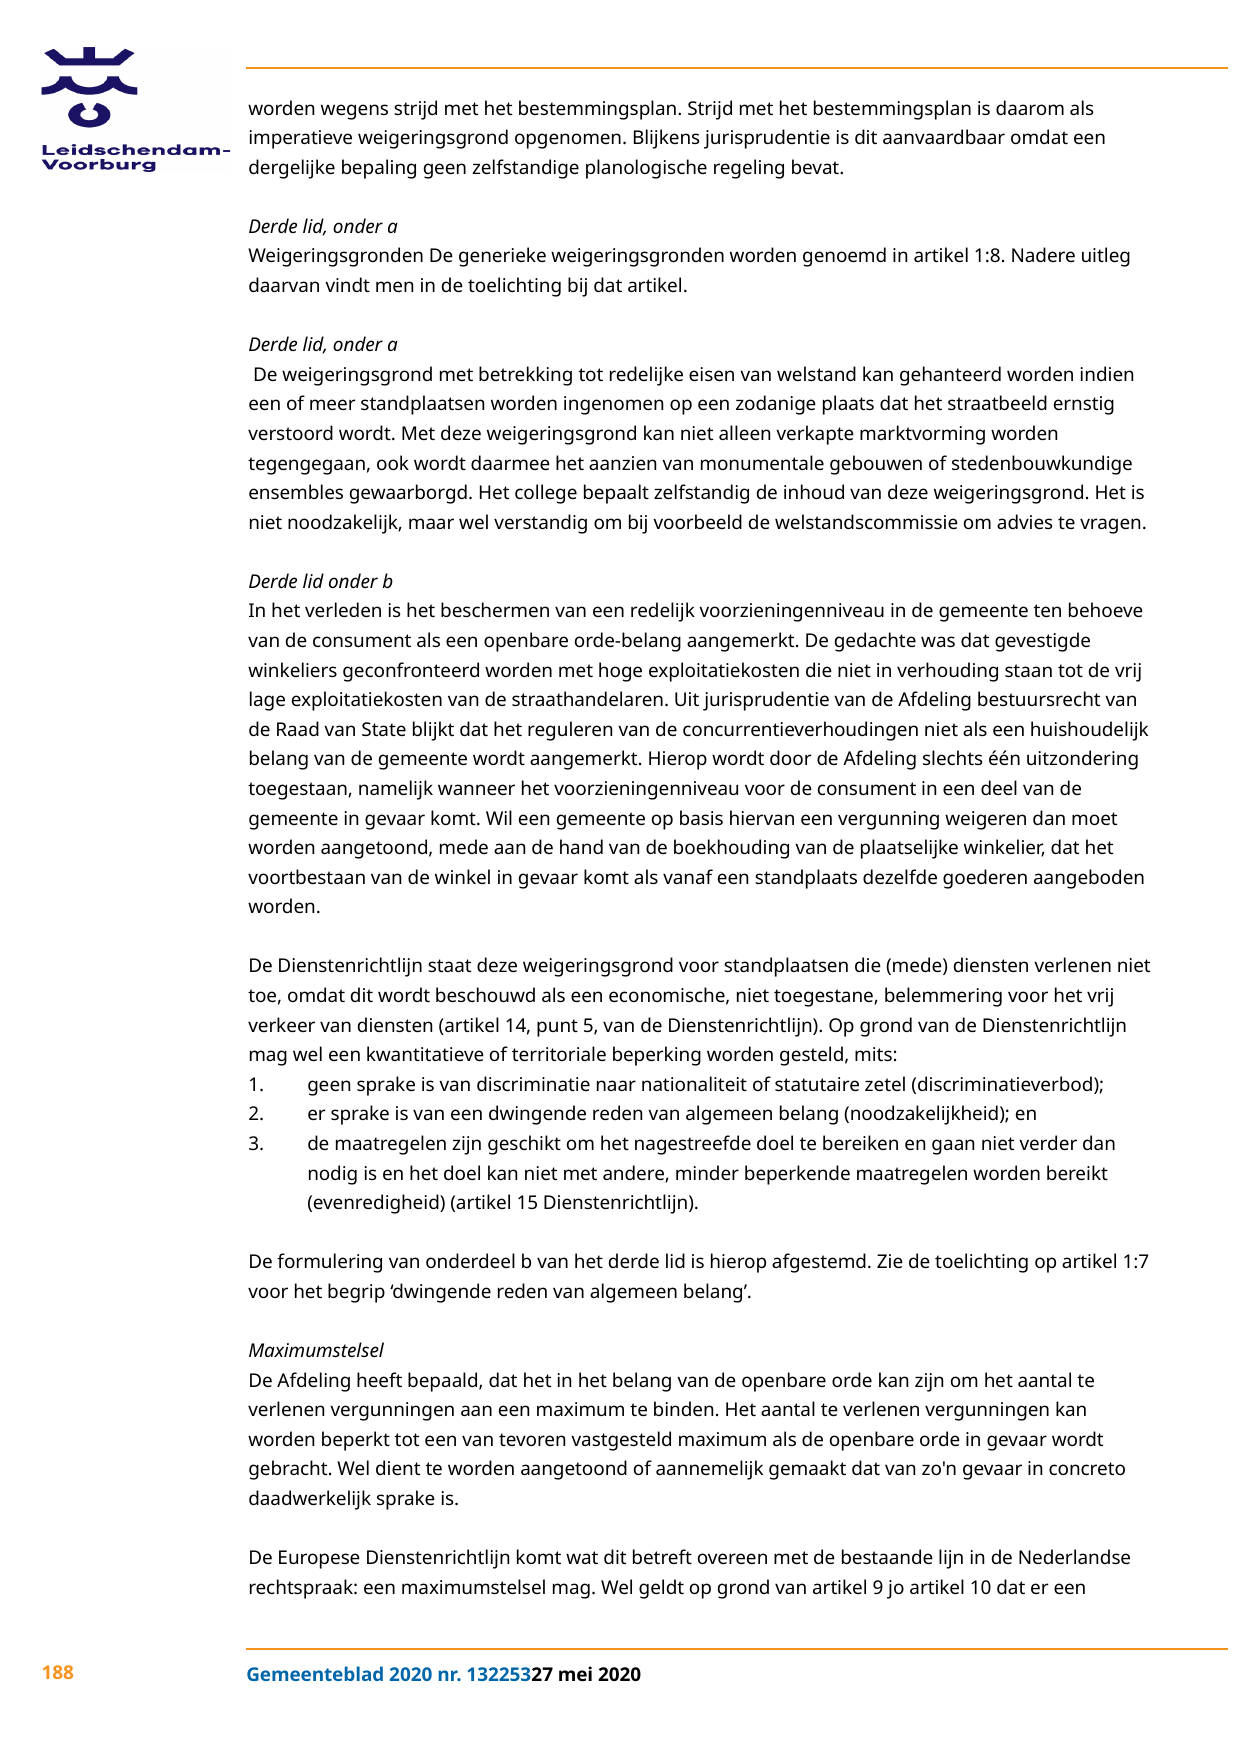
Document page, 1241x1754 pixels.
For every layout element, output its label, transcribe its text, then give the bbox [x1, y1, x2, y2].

text De Afdeling heeft bepaald, dat het in het belang van de openbare orde kan zijn om het aantal te verlenen vergunningen aan een maximum te binden. Het aantal te verlenen vergunningen kan worden beperkt tot een van tevoren vastgesteld maximum als de openbare orde in gevaar wordt gebracht. Wel dient te worden aangetoond of aannemelijk gemaakt dat van zo'n gevaar in concreto daadwerkelijk sprake is. [248, 1367, 1152, 1511]
text Weigeringsgronden De generieke weigeringsgronden worden genoemd in artikel 1:8. Nadere uitleg daarvan vindt men in de toelichting bij dat artikel. [248, 243, 1152, 298]
text Derde lid, onder a [248, 213, 1152, 239]
text De Europese Dienstenrichtlijn komt wat dit betreft overeen met de bestaande lijn in de Nederlandse rechtspraak: een maximumstelsel mag. Wel geldt op grond van artikel 9 jo artikel 10 dat er een [248, 1544, 1152, 1600]
text worden wegens strijd met het bestemmingsplan. Strijd met het bestemmingsplan is daarom als imperatieve weigeringsgrond opgenomen. Blijkens jurisprudentie is dit aanvaardbaar omdat een dergelijke bepaling geen zelfstandige planologische regeling bevat. [248, 95, 1152, 180]
list geen sprake is van discriminatie naar nationaliteit of statutaire zetel (discriminatieverbod); [248, 1071, 1152, 1097]
text Derde lid onder b [248, 568, 1152, 594]
text De weigeringsgrond met betrekking tot redelijke eisen van welstand kan gehanteerd worden indien een of meer standplaatsen worden ingenomen op een zodanige plaats dat het straatbeeld ernstig verstoord wordt. Met deze weigeringsgrond kan niet alleen verkapte marktvorming worden tegengegaan, ook wordt daarmee het aanzien van monumentale gebouwen of stedenbouwkundige ensembles gewaarborgd. Het college bepaalt zelfstandig de inhoud van deze weigeringsgrond. Het is niet noodzakelijk, maar wel verstandig om bij voorbeeld de welstandscommissie om advies te vragen. [248, 361, 1152, 535]
list de maatregelen zijn geschikt om het nagestreefde doel te bereiken en gaan niet verder dan nodig is en het doel kan niet met andere, minder beperkende maatregelen worden bereikt (evenredigheid) (artikel 15 Dienstenrichtlijn). [248, 1130, 1152, 1215]
text De formulering van onderdeel b van het derde lid is hierop afgestemd. Zie de toelichting op artikel 1:7 voor het begrip ‘dwingende reden van algemeen belang’. [248, 1248, 1152, 1304]
text Maximumstelsel [248, 1337, 1152, 1363]
text In het verleden is het beschermen van een redelijk voorzieningenniveau in de gemeente ten behoeve van de consument als een openbare orde-belang aangemerkt. De gedachte was dat gevestigde winkeliers geconfronteerd worden met hoge exploitatiekosten die niet in verhouding staan tot de vrij lage exploitatiekosten van de straathandelaren. Uit jurisprudentie van de Afdeling bestuursrecht van de Raad van State blijkt dat het reguleren van de concurrentieverhoudingen niet als een huishoudelijk belang van de gemeente wordt aangemerkt. Hierop wordt door de Afdeling slechts één uitzondering toegestaan, namelijk wanneer het voorzieningenniveau voor de consument in een deel van de gemeente in gevaar komt. Wil een gemeente op basis hiervan een vergunning weigeren dan moet worden aangetoond, mede aan de hand van de boekhouding van de plaatselijke winkelier, dat het voortbestaan van de winkel in gevaar komt als vanaf een standplaats dezelfde goederen aangeboden worden. [248, 598, 1152, 919]
text Derde lid, onder a [248, 331, 1152, 357]
text De Dienstenrichtlijn staat deze weigeringsgrond voor standplaatsen die (mede) diensten verlenen niet toe, omdat dit wordt beschouwd als een economische, niet toegestane, belemmering voor het vrij verkeer van diensten (artikel 14, punt 5, van de Dienstenrichtlijn). Op grond van de Dienstenrichtlijn mag wel een kwantitatieve of territoriale beperking worden gesteld, mits: [248, 953, 1152, 1067]
picture [41, 47, 231, 172]
list er sprake is van een dwingende reden van algemeen belang (noodzakelijkheid); en [248, 1101, 1152, 1126]
